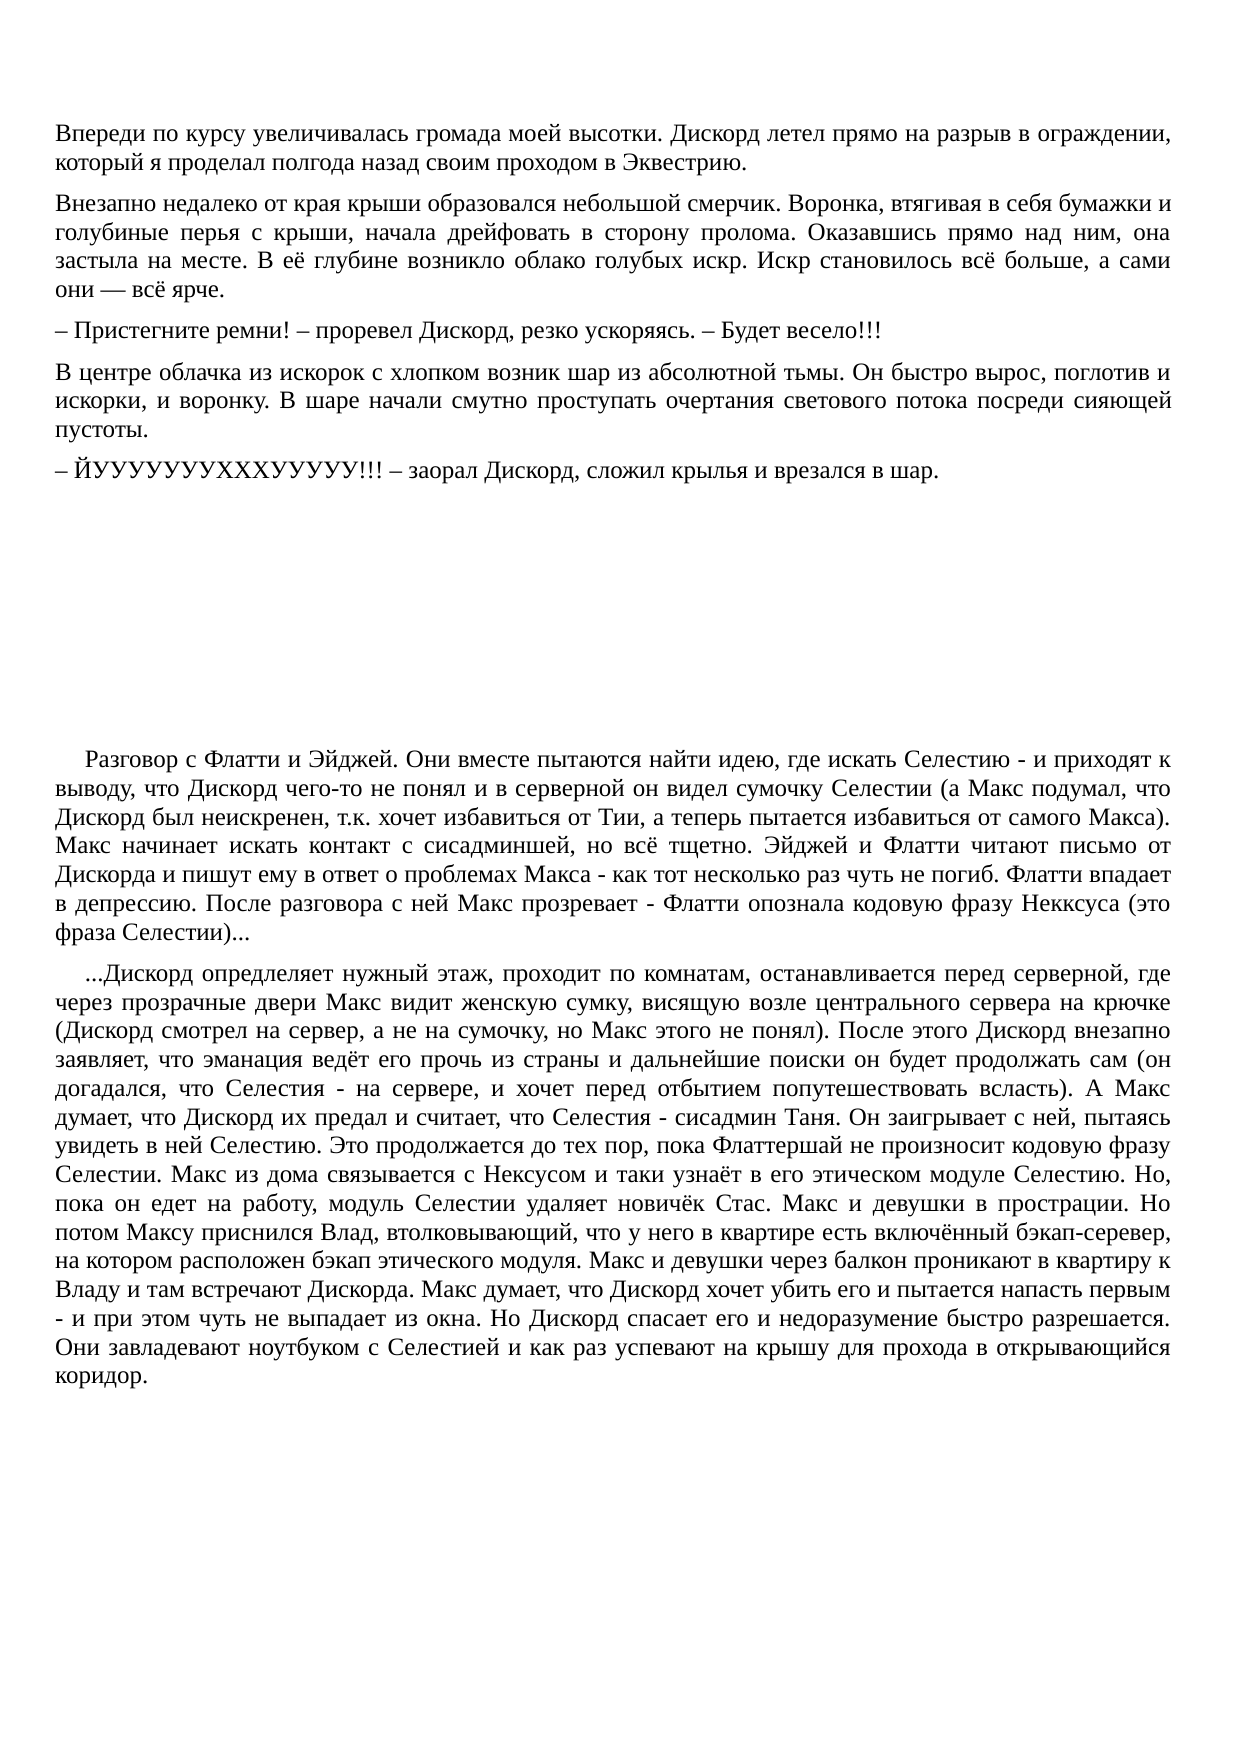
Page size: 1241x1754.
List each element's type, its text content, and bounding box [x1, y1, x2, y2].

text Впереди по курсу увеличивалась громада моей высотки. Дискорд летел прямо на разрыв в ограждении, который я проделал полгода назад своим проходом в Эквестрию. [55, 118, 1172, 176]
text ...Дискорд опредлеляет нужный этаж, проходит по комнатам, останавливается перед серверной, где через прозрачные двери Макс видит женскую сумку, висящую возле центрального сервера на крючке (Дискорд смотрел на сервер, а не на сумочку, но Макс этого не понял). После этого Дискорд внезапно заявляет, что эманация ведёт его прочь из страны и дальнейшие поиски он будет продолжать сам (он догадался, что Селестия - на сервере, и хочет перед отбытием попутешествовать всласть). А Макс думает, что Дискорд их предал и считает, что Селестия - сисадмин Таня. Он заигрывает с ней, пытаясь увидеть в ней Селестию. Это продолжается до тех пор, пока Флаттершай не произносит кодовую фразу Селестии. Макс из дома связывается с Нексусом и таки узнаёт в его этическом модуле Селестию. Но, пока он едет на работу, модуль Селестии удаляет новичёк Стас. Макс и девушки в прострации. Но потом Максу приснился Влад, втолковывающий, что у него в квартире есть включённый бэкап-серевер, на котором расположен бэкап этического модуля. Макс и девушки через балкон проникают в квартиру к Владу и там встречают Дискорда. Макс думает, что Дискорд хочет убить его и пытается напасть первым - и при этом чуть не выпадает из окна. Но Дискорд спасает его и недоразумение быстро разрешается. Они завладевают ноутбуком с Селестией и как раз успевают на крышу для прохода в открывающийся коридор. [55, 958, 1172, 1389]
text – ЙУУУУУУУХХХУУУУУ!!! – заорал Дискорд, сложил крылья и врезался в шар. [55, 456, 1172, 484]
text В центре облачка из искорок с хлопком возник шар из абсолютной тьмы. Он быстро вырос, поглотив и искорки, и воронку. В шаре начали смутно проступать очертания светового потока посреди сияющей пустоты. [55, 357, 1172, 443]
text Внезапно недалеко от края крыши образовался небольшой смерчик. Воронка, втягивая в себя бумажки и голубиные перья с крыши, начала дрейфовать в сторону пролома. Оказавшись прямо над ним, она застыла на месте. В её глубине возникло облако голубых искр. Искр становилось всё больше, а сами они — всё ярче. [55, 188, 1172, 303]
text Разговор с Флатти и Эйджей. Они вместе пытаются найти идею, где искать Селестию - и приходят к выводу, что Дискорд чего-то не понял и в серверной он видел сумочку Селестии (а Макс подумал, что Дискорд был неискренен, т.к. хочет избавиться от Тии, а теперь пытается избавиться от самого Макса). Макс начинает искать контакт с сисадминшей, но всё тщетно. Эйджей и Флатти читают письмо от Дискорда и пишут ему в ответ о проблемах Макса - как тот несколько раз чуть не погиб. Флатти впадает в депрессию. После разговора с ней Макс прозревает - Флатти опознала кодовую фразу Некксуса (это фраза Селестии)... [55, 744, 1172, 946]
text – Пристегните ремни! – проревел Дискорд, резко ускоряясь. – Будет весело!!! [55, 316, 1172, 344]
